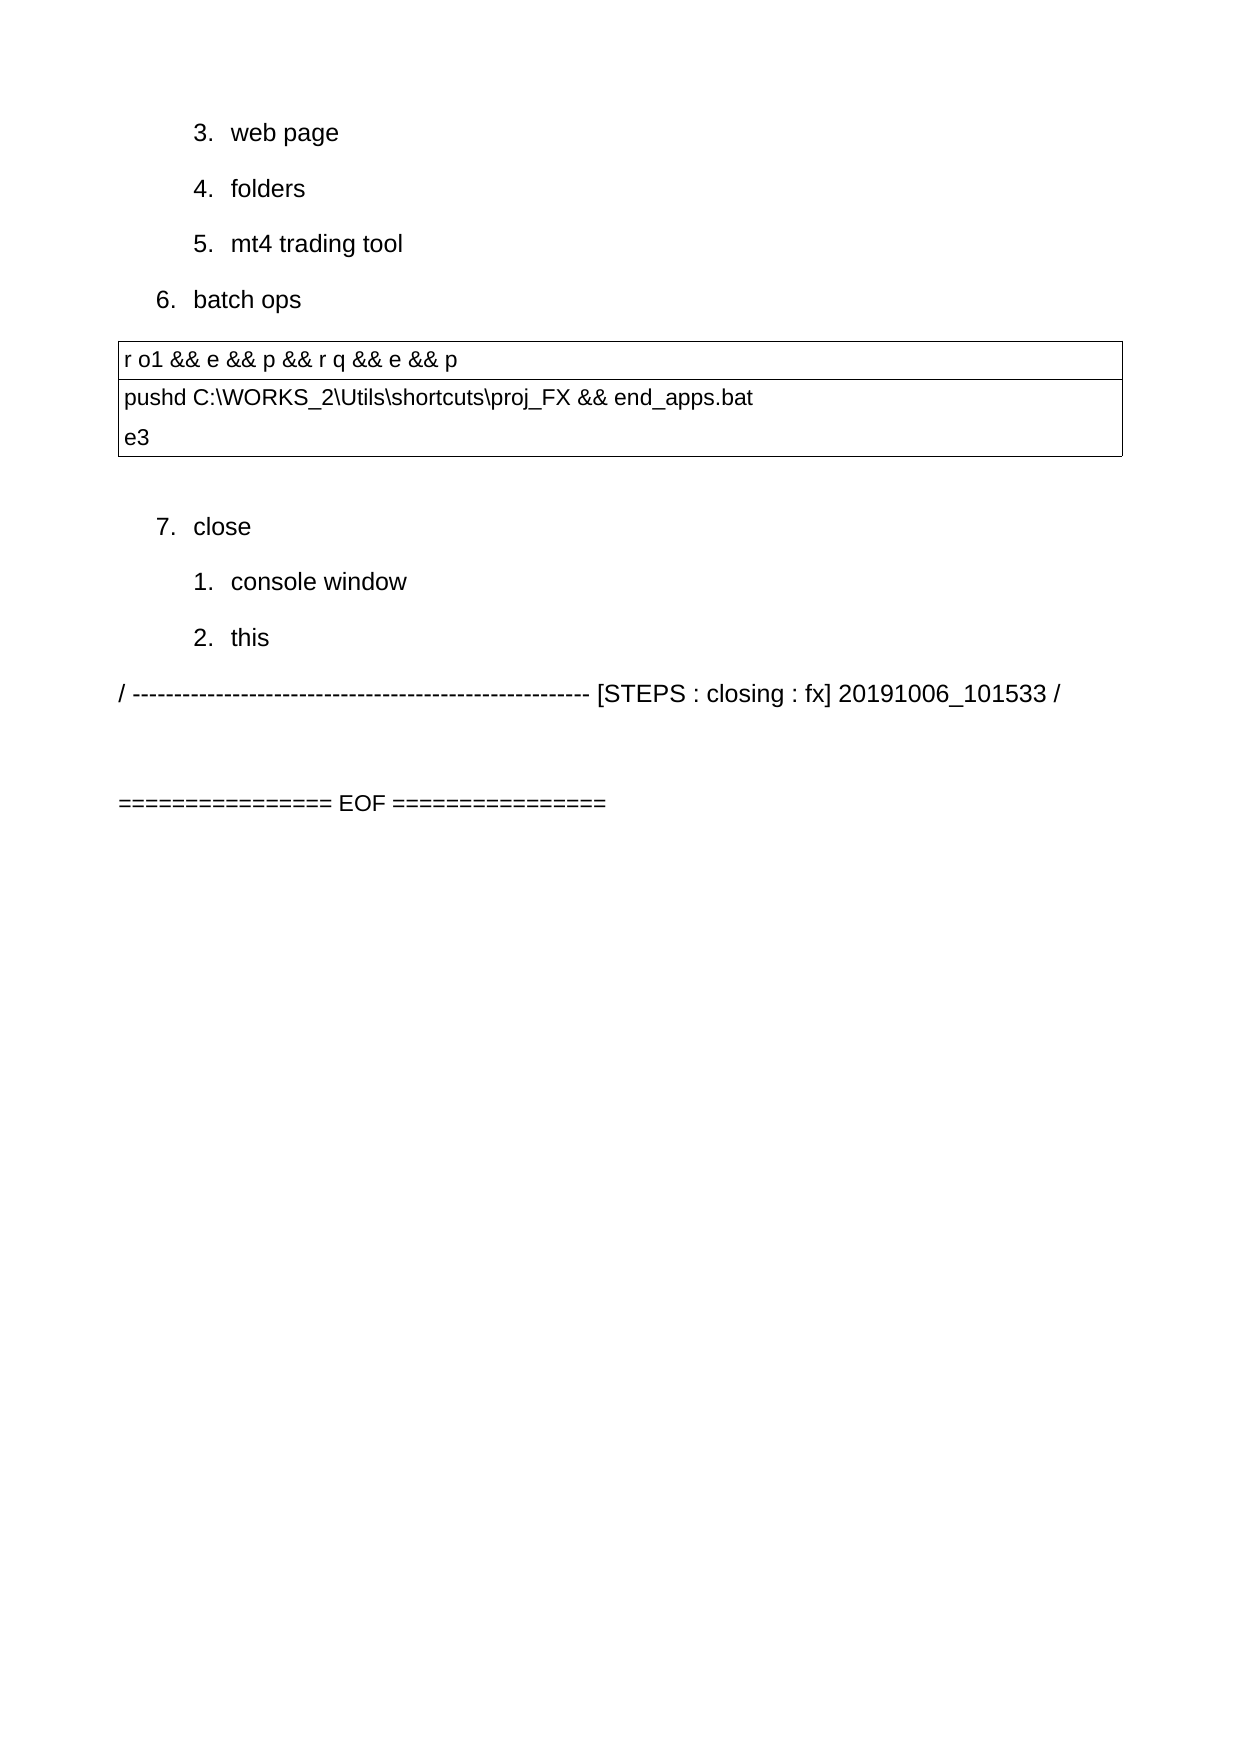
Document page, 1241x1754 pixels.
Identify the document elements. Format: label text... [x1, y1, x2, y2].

list web page [193, 118, 1122, 147]
text / ------------------------------------------------------- [STEPS : closing : fx] 20191006_101533 / [118, 678, 1122, 707]
list close [156, 512, 1122, 540]
table_cell pushd C:\WORKS_2\Utils\shortcuts\proj_FX && end_apps.bat e3 [119, 380, 1122, 456]
list folders [193, 174, 1122, 202]
list console window [193, 567, 1122, 596]
table_header r o1 && e && p && r q && e && p [119, 342, 1122, 378]
list batch ops [156, 285, 1122, 314]
list this [193, 623, 1122, 652]
text ================ EOF ================ [118, 790, 1122, 816]
list mt4 trading tool [193, 229, 1122, 258]
